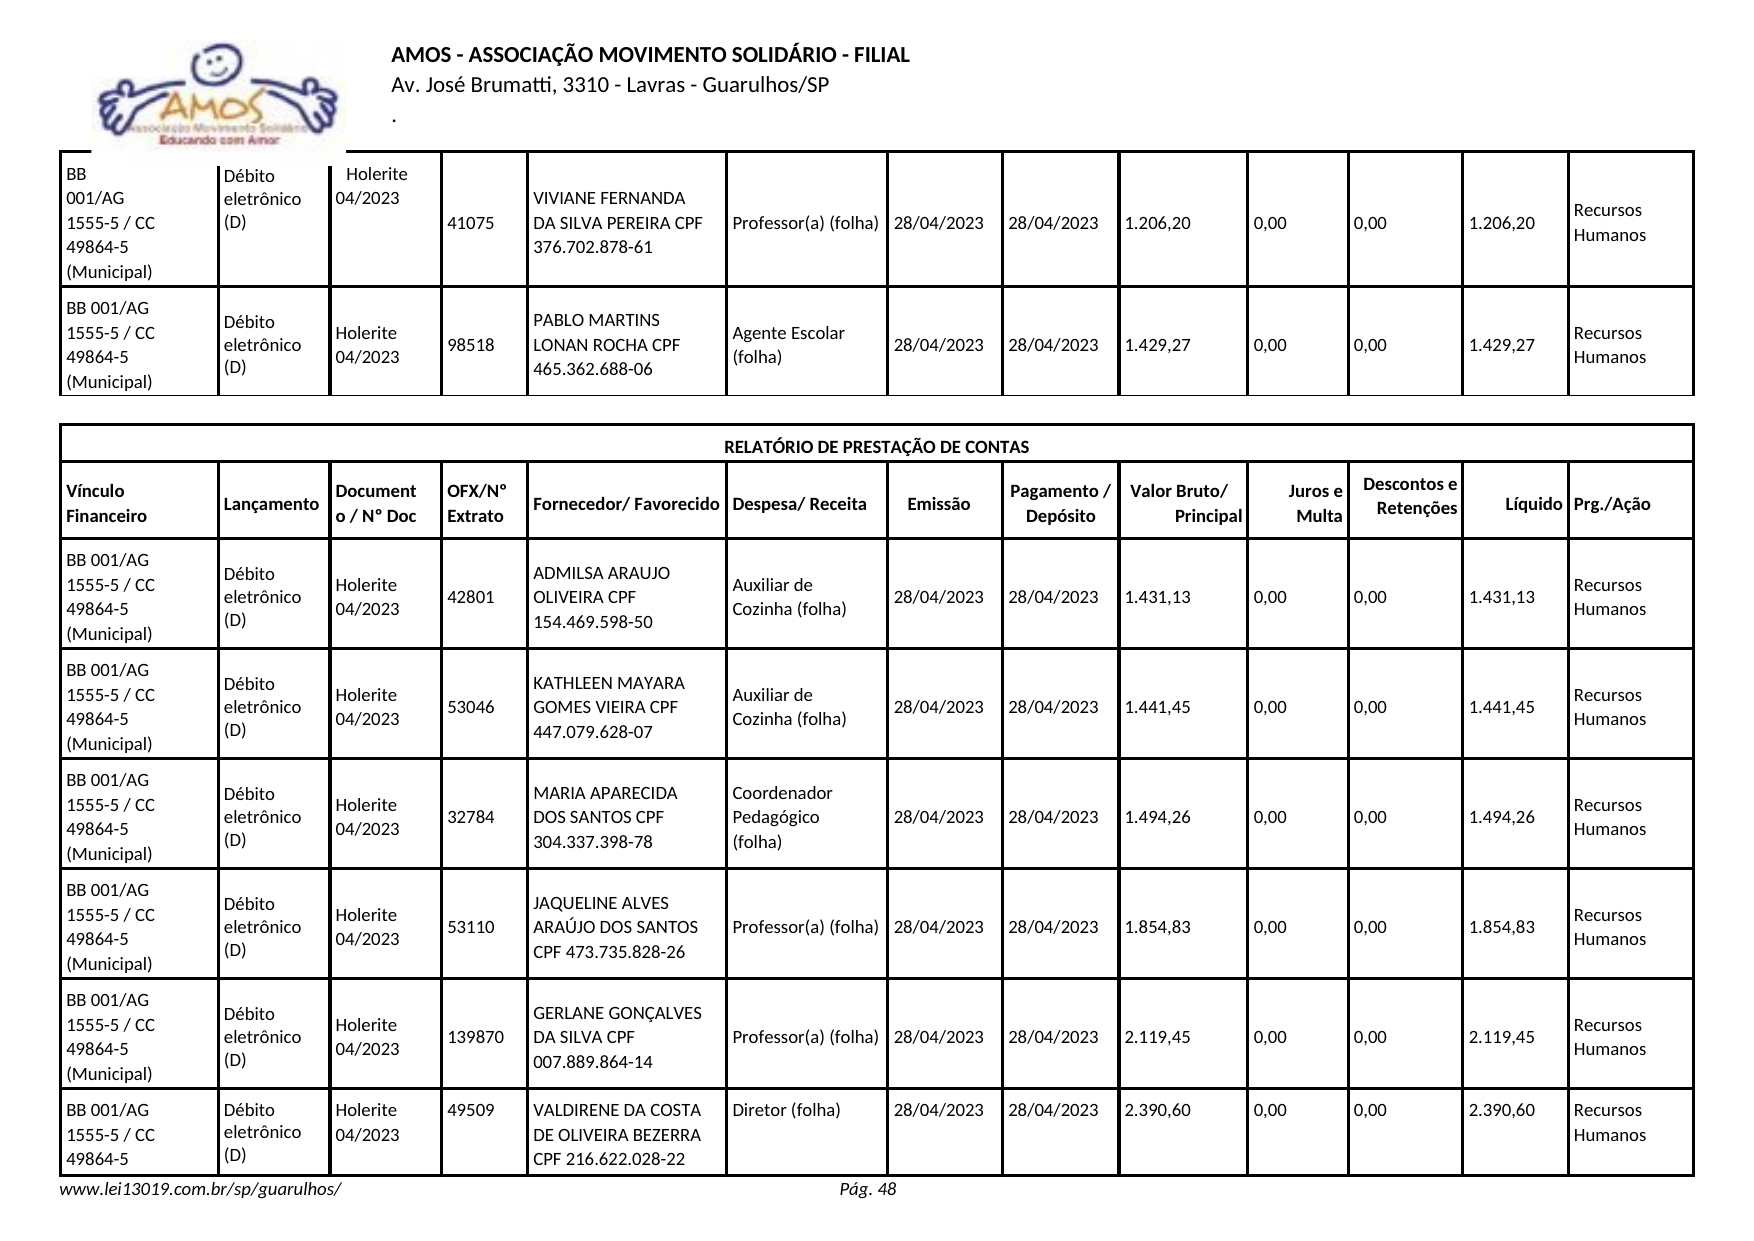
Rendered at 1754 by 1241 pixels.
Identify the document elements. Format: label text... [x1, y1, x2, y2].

table_cell BB 001/AG 1555-5 / CC 49864-5 (Municipal) [62, 760, 217, 867]
table_cell 28/04/2023 [889, 1090, 1001, 1174]
table_header RELATÓRIO DE PRESTAÇÃO DE CONTAS [62, 426, 1692, 460]
table_cell Professor(a) (folha) [728, 980, 886, 1087]
table_cell BB 001/AG 1555-5 / CC 49864-5 (Municipal) [62, 650, 217, 757]
table_cell 0,00 [1249, 650, 1347, 757]
table_cell 28/04/2023 [889, 540, 1001, 647]
table_cell BB 001/AG 1555-5 / CC 49864-5 [62, 1090, 217, 1174]
table_cell PABLO MARTINS LONAN ROCHA CPF 465.362.688-06 [529, 288, 725, 394]
table_cell 0,00 [1249, 760, 1347, 867]
table_cell 2.390,60 [1464, 1090, 1567, 1174]
table_cell Vínculo Financeiro [62, 463, 217, 537]
table_cell Holerite 04/2023 [332, 760, 440, 867]
table_cell Líquido [1464, 463, 1567, 537]
table_cell 42801 [443, 540, 526, 647]
table_cell Coordenador Pedagógico (folha) [728, 760, 886, 867]
table_cell 1.854,83 [1121, 870, 1246, 977]
table_cell 0,00 [1350, 1090, 1461, 1174]
table_cell Agente Escolar (folha) [728, 288, 886, 394]
table_cell 1.431,13 [1464, 540, 1567, 647]
table_cell Auxiliar de Cozinha (folha) [728, 540, 886, 647]
table_cell Fornecedor/ Favorecido [529, 463, 725, 537]
table_cell Débito eletrônico (D) [220, 540, 328, 647]
table_cell Pagamento / Depósito [1004, 463, 1117, 537]
table_cell Emissão [889, 463, 1001, 537]
table_cell Holerite 04/2023 [332, 980, 440, 1087]
table_cell 2.119,45 [1121, 980, 1246, 1087]
table_cell Professor(a) (folha) [728, 870, 886, 977]
table_cell 1.494,26 [1121, 760, 1246, 867]
table_cell 1.429,27 [1121, 288, 1246, 394]
table_cell Prg./Ação [1570, 463, 1692, 537]
table_cell 0,00 [1350, 153, 1461, 284]
table_cell Document o / Nº Doc [332, 463, 440, 537]
table_cell Holerite 04/2023 [332, 540, 440, 647]
table_cell 28/04/2023 [889, 760, 1001, 867]
table_cell 53046 [443, 650, 526, 757]
table_cell 98518 [443, 288, 526, 394]
table_cell 0,00 [1350, 760, 1461, 867]
table_cell Débito eletrônico (D) [220, 980, 328, 1087]
table_cell VALDIRENE DA COSTA DE OLIVEIRA BEZERRA CPF 216.622.028-22 [529, 1090, 725, 1174]
table_cell Recursos Humanos [1570, 540, 1692, 647]
table_cell 1.854,83 [1464, 870, 1567, 977]
table_cell BB 001/AG 1555-5 / CC 49864-5 (Municipal) [62, 870, 217, 977]
table_cell JAQUELINE ALVES ARAÚJO DOS SANTOS CPF 473.735.828-26 [529, 870, 725, 977]
table_cell Débito eletrônico (D) [220, 288, 328, 394]
table_cell 0,00 [1350, 650, 1461, 757]
table_cell BB 001/AG 1555-5 / CC 49864-5 (Municipal) [62, 980, 217, 1087]
table_cell Diretor (folha) [728, 1090, 886, 1174]
table_cell 28/04/2023 [1004, 650, 1117, 757]
table_cell Débito eletrônico (D) [220, 870, 328, 977]
table_cell 28/04/2023 [889, 650, 1001, 757]
table_cell 0,00 [1350, 870, 1461, 977]
table_cell 28/04/2023 [1004, 870, 1117, 977]
table_cell 0,00 [1249, 153, 1347, 284]
table_cell Holerite 04/2023 [332, 288, 440, 394]
table_cell Recursos Humanos [1570, 980, 1692, 1087]
table_cell 1.206,20 [1464, 153, 1567, 284]
table_cell 0,00 [1350, 540, 1461, 647]
table_cell Débito eletrônico (D) [220, 166, 328, 284]
table_cell Recursos Humanos [1570, 650, 1692, 757]
table_cell 28/04/2023 [1004, 288, 1117, 394]
table_cell Holerite 04/2023 [332, 153, 440, 284]
table_cell Valor Bruto/ Principal [1121, 463, 1246, 537]
table_cell 0,00 [1249, 288, 1347, 394]
table_cell Débito eletrônico (D) [220, 760, 328, 867]
table_cell OFX/Nº Extrato [443, 463, 526, 537]
table_cell Recursos Humanos [1570, 288, 1692, 394]
table_cell 28/04/2023 [889, 980, 1001, 1087]
table_cell Holerite 04/2023 [332, 870, 440, 977]
table_cell Descontos e Retenções [1350, 463, 1461, 537]
table_cell 28/04/2023 [1004, 540, 1117, 647]
table_cell 0,00 [1249, 870, 1347, 977]
table_cell 1.441,45 [1121, 650, 1246, 757]
table_cell 0,00 [1249, 980, 1347, 1087]
table_cell 0,00 [1350, 980, 1461, 1087]
table_cell 0,00 [1350, 288, 1461, 394]
table_cell Holerite 04/2023 [332, 650, 440, 757]
table_cell 28/04/2023 [1004, 153, 1117, 284]
table_cell BB 001/AG 1555-5 / CC 49864-5 (Municipal) [62, 153, 217, 284]
table_cell BB 001/AG 1555-5 / CC 49864-5 (Municipal) [62, 288, 217, 394]
table_cell Juros e Multa [1249, 463, 1347, 537]
table_cell 28/04/2023 [889, 870, 1001, 977]
table_cell Holerite 04/2023 [332, 1090, 440, 1174]
table_cell ADMILSA ARAUJO OLIVEIRA CPF 154.469.598-50 [529, 540, 725, 647]
table_cell 41075 [443, 153, 526, 284]
table_cell Professor(a) (folha) [728, 153, 886, 284]
table_cell 28/04/2023 [1004, 980, 1117, 1087]
table_cell 1.206,20 [1121, 153, 1246, 284]
table_cell Auxiliar de Cozinha (folha) [728, 650, 886, 757]
table_cell Recursos Humanos [1570, 870, 1692, 977]
table_cell 2.390,60 [1121, 1090, 1246, 1174]
table_cell 28/04/2023 [889, 288, 1001, 394]
table_cell 139870 [443, 980, 526, 1087]
table_cell 32784 [443, 760, 526, 867]
table_cell 49509 [443, 1090, 526, 1174]
table_cell 0,00 [1249, 540, 1347, 647]
table_cell 53110 [443, 870, 526, 977]
table_cell 28/04/2023 [1004, 1090, 1117, 1174]
table_cell 2.119,45 [1464, 980, 1567, 1087]
table_cell Recursos Humanos [1570, 153, 1692, 284]
table_cell KATHLEEN MAYARA GOMES VIEIRA CPF 447.079.628-07 [529, 650, 725, 757]
table_cell BB 001/AG 1555-5 / CC 49864-5 (Municipal) [62, 540, 217, 647]
table_cell 1.441,45 [1464, 650, 1567, 757]
table_cell 1.431,13 [1121, 540, 1246, 647]
table_cell Débito eletrônico (D) [220, 1090, 328, 1174]
table_cell Débito eletrônico (D) [220, 650, 328, 757]
table_cell MARIA APARECIDA DOS SANTOS CPF 304.337.398-78 [529, 760, 725, 867]
table_cell VIVIANE FERNANDA DA SILVA PEREIRA CPF 376.702.878-61 [529, 153, 725, 284]
table_cell 0,00 [1249, 1090, 1347, 1174]
table_cell 1.494,26 [1464, 760, 1567, 867]
table_cell 28/04/2023 [889, 153, 1001, 284]
table_cell Recursos Humanos [1570, 760, 1692, 867]
table_cell 1.429,27 [1464, 288, 1567, 394]
table_cell 28/04/2023 [1004, 760, 1117, 867]
table_cell Lançamento [220, 463, 328, 537]
table_cell GERLANE GONÇALVES DA SILVA CPF 007.889.864-14 [529, 980, 725, 1087]
table_cell Despesa/ Receita [728, 463, 886, 537]
table_cell Recursos Humanos [1570, 1090, 1692, 1174]
